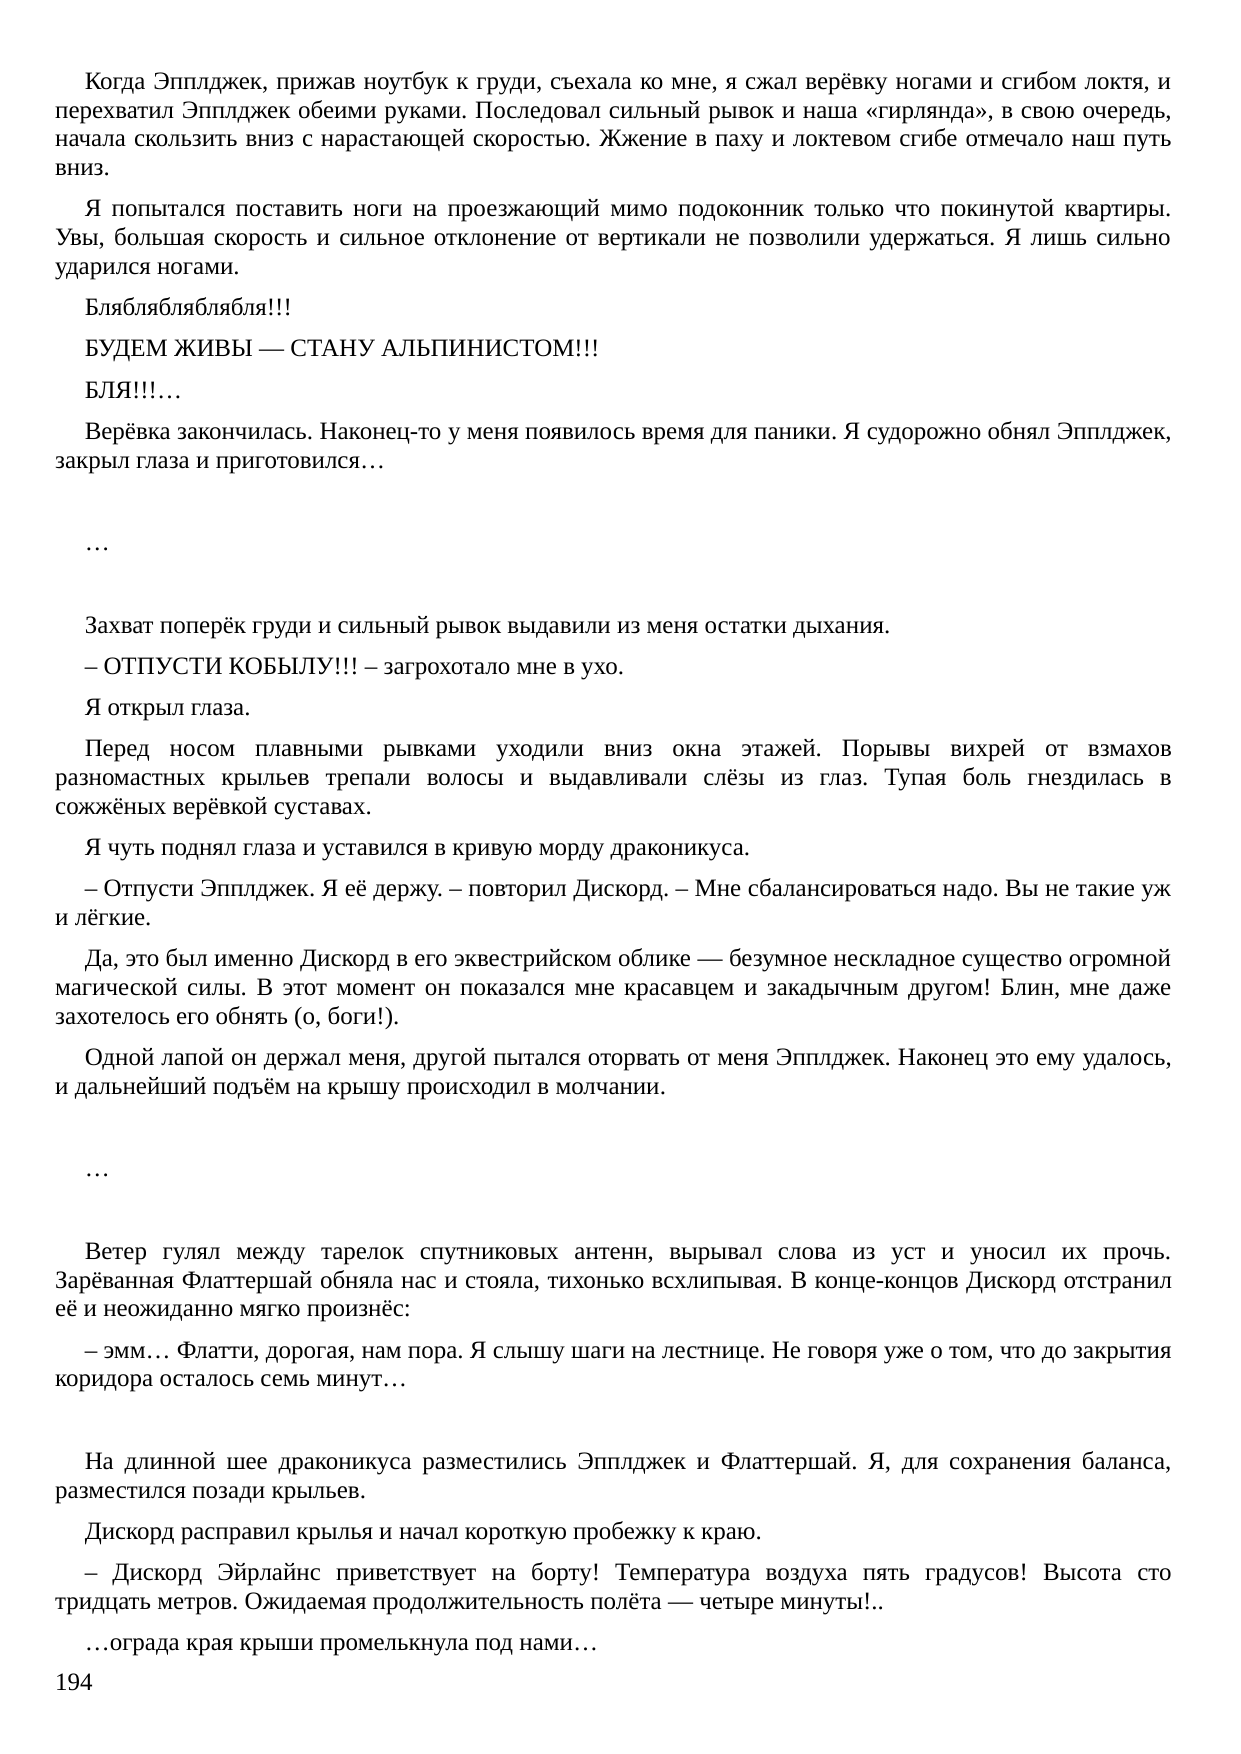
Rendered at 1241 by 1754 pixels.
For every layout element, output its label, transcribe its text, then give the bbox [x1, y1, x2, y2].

text Захват поперёк груди и сильный рывок выдавили из меня остатки дыхания. [55, 610, 1173, 638]
text Бляблябляблябля!!! [55, 292, 1173, 321]
text Я попытался поставить ноги на проезжающий мимо подоконник только что покинутой квартиры. Увы, большая скорость и сильное отклонение от вертикали не позволили удержаться. Я лишь сильно ударился ногами. [55, 193, 1173, 280]
text – Отпусти Эпплджек. Я её держу. – повторил Дискорд. – Мне сбалансироваться надо. Вы не такие уж и лёгкие. [55, 873, 1173, 931]
text Верёвка закончилась. Наконец-то у меня появилось время для паники. Я судорожно обнял Эпплджек, закрыл глаза и приготовился… [55, 416, 1173, 473]
text Я открыл глаза. [55, 692, 1173, 721]
text БЛЯ!!!… [55, 375, 1173, 403]
text – эмм… Флатти, дорогая, нам пора. Я слышу шаги на лестнице. Не говоря уже о том, что до закрытия коридора осталось семь минут… [55, 1335, 1173, 1392]
text Да, это был именно Дискорд в его эквестрийском облике — безумное нескладное существо огромной магической силы. В этот момент он показался мне красавцем и закадычным другом! Блин, мне даже захотелось его обнять (о, боги!). [55, 943, 1173, 1030]
text Когда Эпплджек, прижав ноутбук к груди, съехала ко мне, я сжал верёвку ногами и сгибом локтя, и перехватил Эпплджек обеими руками. Последовал сильный рывок и наша «гирлянда», в свою очередь, начала скользить вниз с нарастающей скоростью. Жжение в паху и локтевом сгибе отмечало наш путь вниз. [55, 66, 1173, 181]
text На длинной шее драконикуса разместились Эпплджек и Флаттершай. Я, для сохранения баланса, разместился позади крыльев. [55, 1446, 1173, 1503]
text Дискорд расправил крылья и начал короткую пробежку к краю. [55, 1516, 1173, 1545]
text – Дискорд Эйрлайнс приветствует на борту! Температура воздуха пять градусов! Высота сто тридцать метров. Ожидаемая продолжительность полёта — четыре минуты!.. [55, 1557, 1173, 1615]
text Перед носом плавными рывками уходили вниз окна этажей. Порывы вихрей от взмахов разномастных крыльев трепали волосы и выдавливали слёзы из глаз. Тупая боль гнездилась в сожжёных верёвкой суставах. [55, 733, 1173, 820]
text Ветер гулял между тарелок спутниковых антенн, вырывал слова из уст и уносил их прочь. Зарёванная Флаттершай обняла нас и стояла, тихонько всхлипывая. В конце-концов Дискорд отстранил её и неожиданно мягко произнёс: [55, 1236, 1173, 1322]
text Я чуть поднял глаза и уставился в кривую морду драконикуса. [55, 832, 1173, 861]
text …ограда края крыши промелькнула под нами… [55, 1627, 1173, 1656]
text … [55, 527, 1173, 556]
text Одной лапой он держал меня, другой пытался оторвать от меня Эпплджек. Наконец это ему удалось, и дальнейший подъём на крышу происходил в молчании. [55, 1042, 1173, 1100]
text – ОТПУСТИ КОБЫЛУ!!! – загрохотало мне в ухо. [55, 651, 1173, 680]
text БУДЕМ ЖИВЫ — СТАНУ АЛЬПИНИСТОМ!!! [55, 333, 1173, 362]
text … [55, 1153, 1173, 1182]
